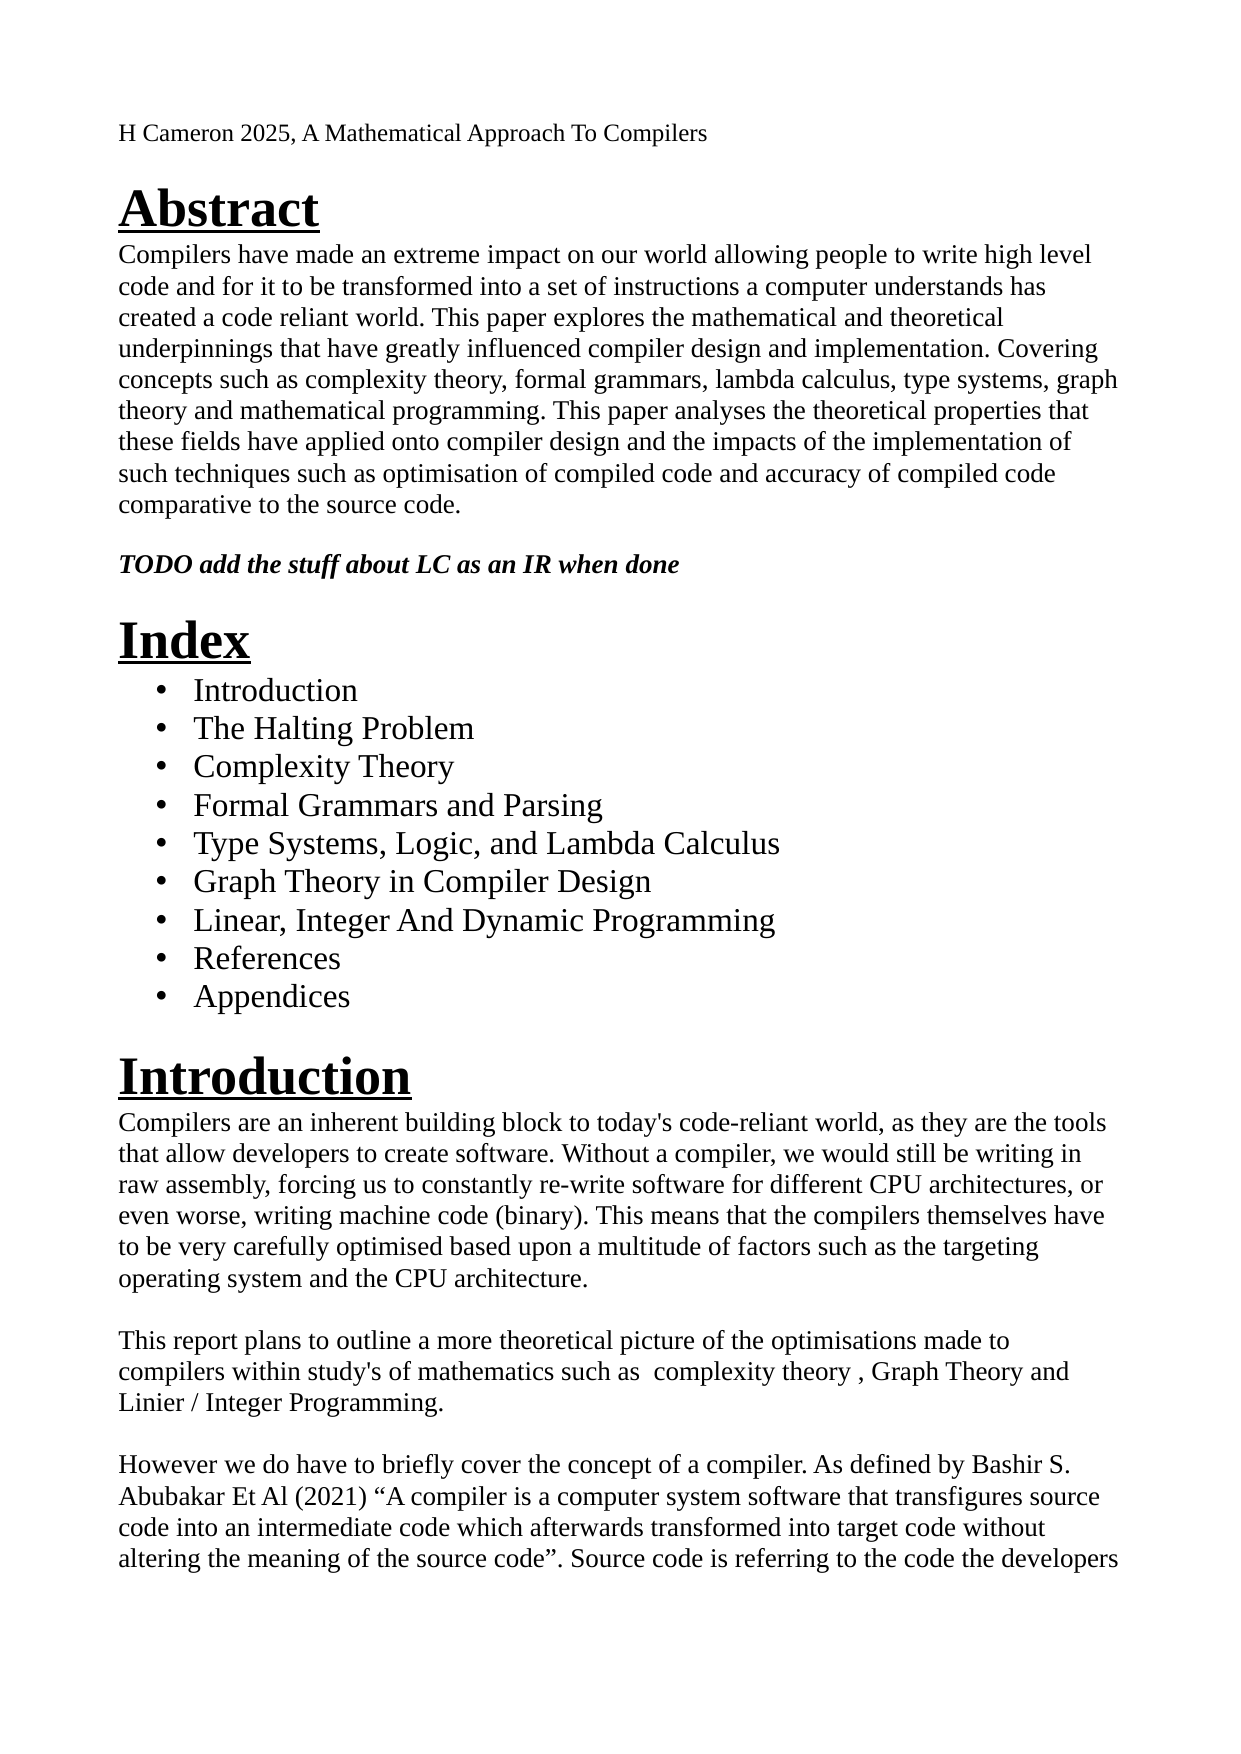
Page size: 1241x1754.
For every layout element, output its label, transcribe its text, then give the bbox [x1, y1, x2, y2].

list Appendices [156, 977, 1122, 1015]
text However we do have to briefly cover the concept of a compiler. As defined by Bashir S. Abubakar Et Al (2021) “A compiler is a computer system software that transfigures source code into an intermediate code which afterwards transformed into target code without altering the meaning of the source code”. Source code is referring to the code the developers [118, 1448, 1122, 1573]
list Graph Theory in Compiler Design [156, 862, 1122, 900]
list Complexity Theory [156, 747, 1122, 785]
text Compilers are an inherent building block to today's code-reliant world, as they are the tools that allow developers to create software. Without a compiler, we would still be writing in raw assembly, forcing us to constantly re-write software for different CPU architectures, or even worse, writing machine code (binary). This means that the compilers themselves have to be very carefully optimised based upon a multitude of factors such as the targeting operating system and the CPU architecture. [118, 1106, 1122, 1293]
text TODO add the stuff about LC as an IR when done [118, 548, 1122, 579]
text Compilers have made an extreme impact on our world allowing people to write high level code and for it to be transformed into a set of instructions a computer understands has created a code reliant world. This paper explores the mathematical and theoretical underpinnings that have greatly influenced compiler design and implementation. Covering concepts such as complexity theory, formal grammars, lambda calculus, type systems, graph theory and mathematical programming. This paper analyses the theoretical properties that these fields have applied onto compiler design and the impacts of the implementation of such techniques such as optimisation of compiled code and accuracy of compiled code comparative to the source code. [118, 239, 1122, 519]
text Introduction [118, 1044, 1122, 1106]
text Index [118, 608, 1122, 670]
text This report plans to outline a more theoretical picture of the optimisations made to compilers within study's of mathematics such as complexity theory , Graph Theory and Linier / Integer Programming. [118, 1324, 1122, 1417]
list Introduction [156, 670, 1122, 708]
list References [156, 938, 1122, 977]
text Abstract [118, 176, 1122, 239]
list Linear, Integer And Dynamic Programming [156, 900, 1122, 938]
list The Halting Problem [156, 708, 1122, 747]
list Type Systems, Logic, and Lambda Calculus [156, 823, 1122, 862]
list Formal Grammars and Parsing [156, 785, 1122, 823]
